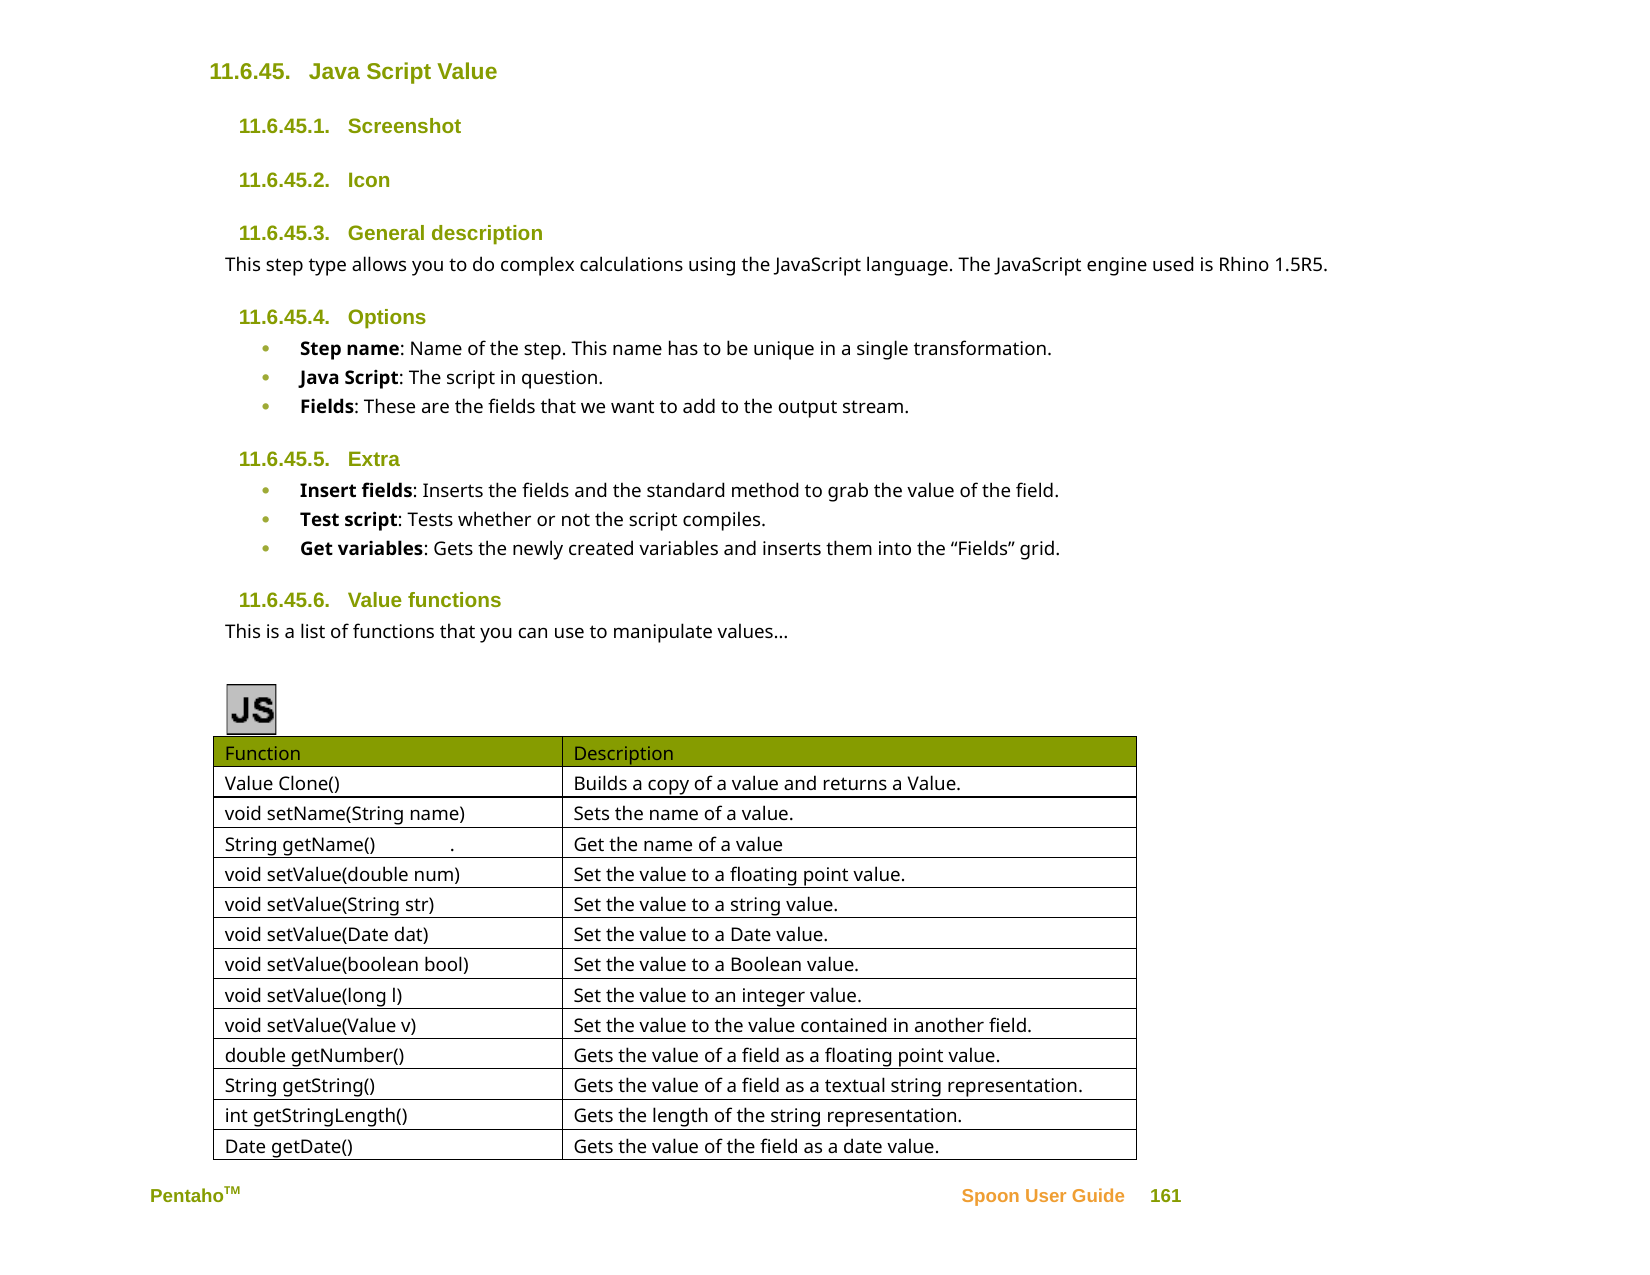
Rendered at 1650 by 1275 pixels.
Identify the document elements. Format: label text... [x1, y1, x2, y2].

table_header Description [563, 737, 1136, 766]
subtitle Extra [239, 438, 1500, 473]
table_cell Date getDate() [214, 1130, 562, 1159]
subtitle Value functions [239, 580, 1500, 615]
table_cell Gets the value of a field as a floating point value. [563, 1039, 1136, 1068]
table_cell Set the value to a string value. [563, 888, 1136, 917]
table_header Function [214, 737, 562, 766]
list Test script: Tests whether or not the script compiles. [262, 503, 1500, 532]
list Java Script: The script in question. [262, 361, 1500, 390]
table_cell void setValue(boolean bool) [214, 949, 562, 978]
list Fields: These are the fields that we want to add to the output stream. [262, 390, 1500, 419]
table_cell Builds a copy of a value and returns a Value. [563, 767, 1136, 796]
table_cell Gets the value of a field as a textual string representation. [563, 1069, 1136, 1098]
table_cell String getString() [214, 1069, 562, 1098]
table_cell void setName(String name) [214, 798, 562, 827]
text This step type allows you to do complex calculations using the JavaScript language. The JavaScript engine used is Rhino 1.5R5. [225, 248, 1500, 278]
table_cell void setValue(long l) [214, 979, 562, 1008]
table_cell int getStringLength() [214, 1100, 562, 1129]
subtitle Java Script Value [209, 52, 1500, 87]
table_cell Gets the length of the string representation. [563, 1100, 1136, 1129]
table_cell Set the value to a Boolean value. [563, 949, 1136, 978]
table_cell void setValue(double num) [214, 858, 562, 887]
subtitle General description [239, 213, 1500, 248]
table_cell Gets the value of the field as a date value. [563, 1130, 1136, 1159]
table_cell void setValue(Value v) [214, 1009, 562, 1038]
table_cell Value Clone() [214, 767, 562, 796]
subtitle Screenshot [239, 106, 1500, 141]
table_cell Set the value to the value contained in another field. [563, 1009, 1136, 1038]
table_cell void setValue(Date dat) [214, 918, 562, 947]
subtitle Options [239, 296, 1500, 331]
table_cell void setValue(String str) [214, 888, 562, 917]
table_cell Set the value to a floating point value. [563, 858, 1136, 887]
list Step name: Name of the step. This name has to be unique in a single transformation. [262, 332, 1500, 361]
table_cell Get the name of a value [563, 828, 1136, 857]
text This is a list of functions that you can use to manipulate values… [225, 615, 1500, 644]
picture [226, 684, 277, 735]
table_cell String getName() . [214, 828, 562, 857]
list Insert fields: Inserts the fields and the standard method to grab the value of the field. [262, 474, 1500, 503]
table_cell Set the value to a Date value. [563, 918, 1136, 947]
table_cell Set the value to an integer value. [563, 979, 1136, 1008]
table_cell double getNumber() [214, 1039, 562, 1068]
subtitle Icon [239, 159, 1500, 194]
list Get variables: Gets the newly created variables and inserts them into the “Fields” grid. [262, 532, 1500, 561]
table_cell Sets the name of a value. [563, 798, 1136, 827]
